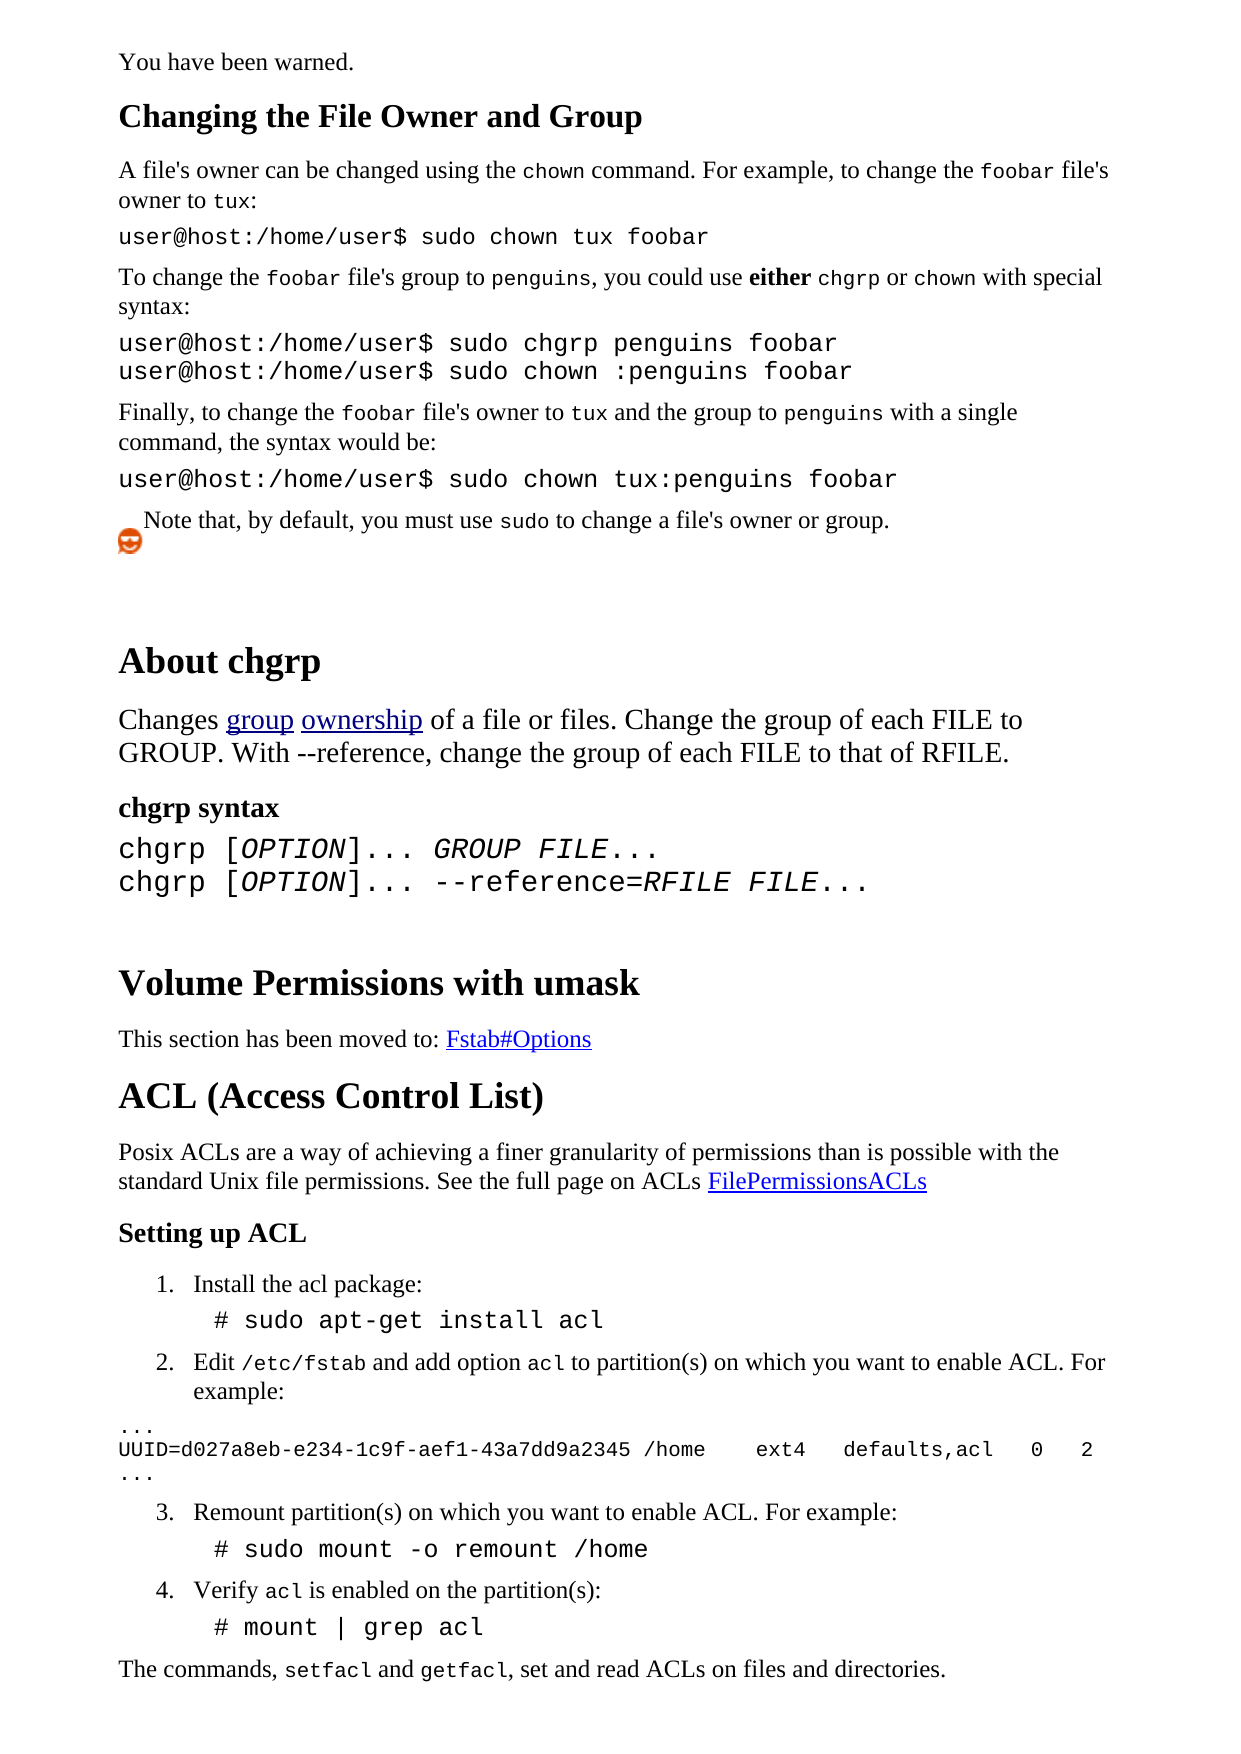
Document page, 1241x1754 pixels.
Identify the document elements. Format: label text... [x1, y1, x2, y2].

text chgrp [OPTION]... GROUP FILE... [118, 834, 1122, 867]
subtitle About chgrp [118, 638, 1122, 681]
list Edit /etc/fstab and add option acl to partition(s) on which you want to enable ACL. For example: [156, 1347, 1122, 1405]
subtitle Changes group ownership of a file or files. Change the group of each FILE to GROUP. With --reference, change the group of each FILE to that of RFILE. [118, 702, 1122, 769]
text # sudo mount -o remount /home [118, 1536, 1122, 1564]
text chgrp [OPTION]... --reference=RFILE FILE... [118, 867, 1122, 900]
text You have been warned. [118, 47, 1122, 76]
text user@host:/home/user$ sudo chown tux foobar [118, 225, 1122, 251]
text This section has been moved to: Fstab#Options [118, 1024, 1122, 1053]
text # mount | grep acl [118, 1615, 1122, 1643]
text user@host:/home/user$ sudo chown :penguins foobar [118, 359, 1122, 387]
text The commands, setfacl and getfacl, set and read ACLs on files and directories. [118, 1654, 1122, 1683]
text ACL (Access Control List) [118, 1073, 1122, 1117]
text ... [118, 1463, 1122, 1487]
text ... [118, 1416, 1122, 1439]
text To change the foobar file's group to penguins, you could use either chgrp or chown with special syntax: [118, 262, 1122, 320]
text Setting up ACL [118, 1216, 1122, 1248]
text Note that, by default, you must use sudo to change a file's owner or group. [118, 505, 1122, 553]
list Remount partition(s) on which you want to enable ACL. For example: [156, 1497, 1122, 1526]
text Volume Permissions with umask [118, 960, 1122, 1003]
text Posix ACLs are a way of achieving a finer granularity of permissions than is possible with the standard Unix file permissions. See the full page on ACLs FilePermissionsACLs [118, 1137, 1122, 1195]
text UUID=d027a8eb-e234-1c9f-aef1-43a7dd9a2345 /home ext4 defaults,acl 0 2 [118, 1439, 1122, 1463]
text A file's owner can be changed using the chown command. For example, to change the foobar file's owner to tux: [118, 156, 1122, 215]
text user@host:/home/user$ sudo chgrp penguins foobar [118, 330, 1122, 359]
subtitle chgrp syntax [118, 790, 1122, 823]
text Changing the File Owner and Group [118, 96, 1122, 135]
text user@host:/home/user$ sudo chown tux:penguins foobar [118, 466, 1122, 494]
list Install the acl package: [156, 1269, 1122, 1298]
text Finally, to change the foobar file's owner to tux and the group to penguins with a single command, the syntax would be: [118, 397, 1122, 456]
text # sudo apt-get install acl [118, 1308, 1122, 1336]
list Verify acl is enabled on the partition(s): [156, 1575, 1122, 1604]
